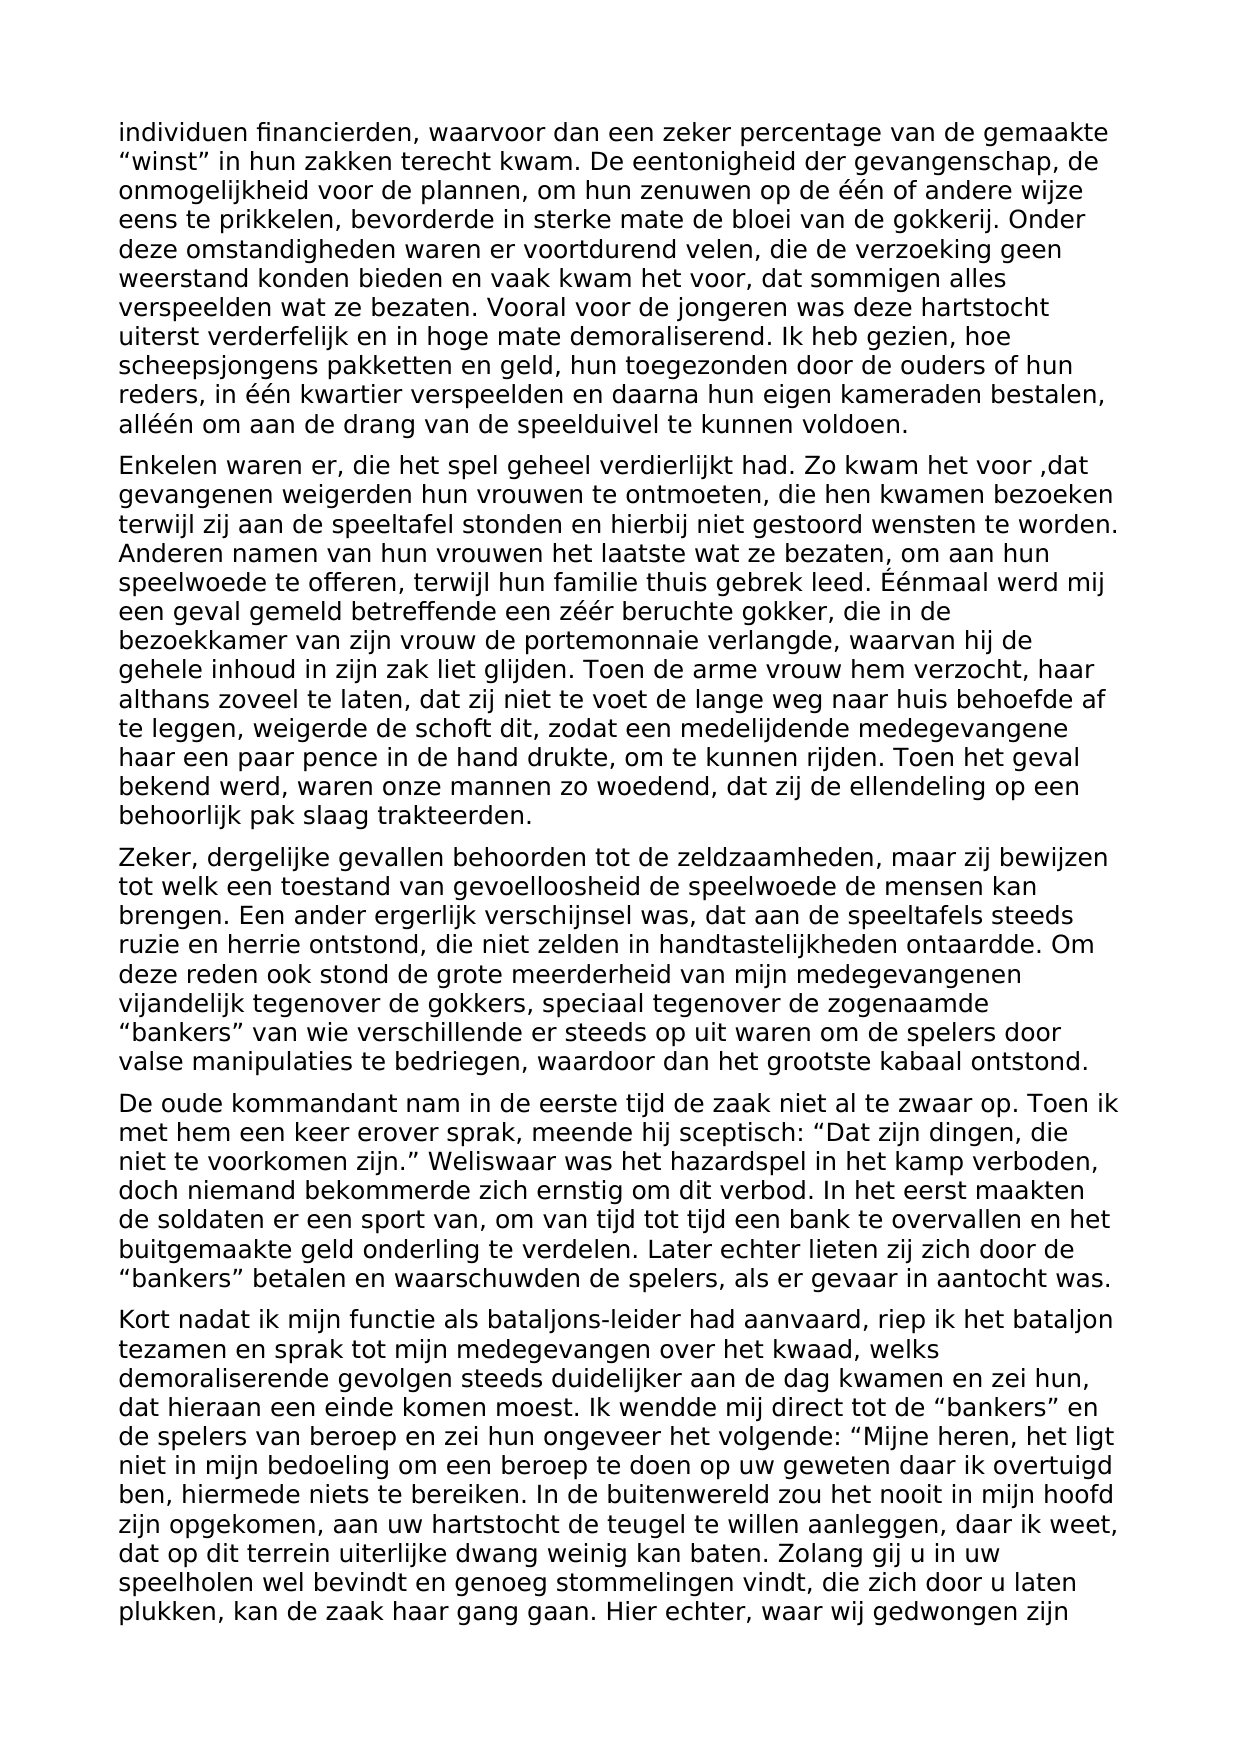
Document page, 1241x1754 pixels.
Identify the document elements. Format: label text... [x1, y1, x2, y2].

text Zeker, dergelijke gevallen behoorden tot de zeldzaamheden, maar zij bewijzen tot welk een toestand van gevoelloosheid de speelwoede de mensen kan brengen. Een ander ergerlijk verschijnsel was, dat aan de speeltafels steeds ruzie en herrie ontstond, die niet zelden in handtastelijkheden ontaardde. Om deze reden ook stond de grote meerderheid van mijn medegevangenen vijandelijk tegenover de gokkers, speciaal tegenover de zogenaamde “bankers” van wie verschillende er steeds op uit waren om de spelers door valse manipulaties te bedriegen, waardoor dan het grootste kabaal ontstond. [118, 843, 1122, 1076]
text Kort nadat ik mijn functie als bataljons-leider had aanvaard, riep ik het bataljon tezamen en sprak tot mijn medegevangen over het kwaad, welks demoraliserende gevolgen steeds duidelijker aan de dag kwamen en zei hun, dat hieraan een einde komen moest. Ik wendde mij direct tot de “bankers” en de spelers van beroep en zei hun ongeveer het volgende: “Mijne heren, het ligt niet in mijn bedoeling om een beroep te doen op uw geweten daar ik overtuigd ben, hiermede niets te bereiken. In de buitenwereld zou het nooit in mijn hoofd zijn opgekomen, aan uw hartstocht de teugel te willen aanleggen, daar ik weet, dat op dit terrein uiterlijke dwang weinig kan baten. Zolang gij u in uw speelholen wel bevindt en genoeg stommelingen vindt, die zich door u laten plukken, kan de zaak haar gang gaan. Hier echter, waar wij gedwongen zijn [118, 1306, 1122, 1626]
text individuen financierden, waarvoor dan een zeker percentage van de gemaakte “winst” in hun zakken terecht kwam. De eentonigheid der gevangenschap, de onmogelijkheid voor de plannen, om hun zenuwen op de één of andere wijze eens te prikkelen, bevorderde in sterke mate de bloei van de gokkerij. Onder deze omstandigheden waren er voortdurend velen, die de verzoeking geen weerstand konden bieden en vaak kwam het voor, dat sommigen alles verspeelden wat ze bezaten. Vooral voor de jongeren was deze hartstocht uiterst verderfelijk en in hoge mate demoraliserend. Ik heb gezien, hoe scheepsjongens pakketten en geld, hun toegezonden door de ouders of hun reders, in één kwartier verspeelden en daarna hun eigen kameraden bestalen, alléén om aan de drang van de speelduivel te kunnen voldoen. [118, 118, 1122, 439]
text De oude kommandant nam in de eerste tijd de zaak niet al te zwaar op. Toen ik met hem een keer erover sprak, meende hij sceptisch: “Dat zijn dingen, die niet te voorkomen zijn.” Weliswaar was het hazardspel in het kamp verboden, doch niemand bekommerde zich ernstig om dit verbod. In het eerst maakten de soldaten er een sport van, om van tijd tot tijd een bank te overvallen en het buitgemaakte geld onderling te verdelen. Later echter lieten zij zich door de “bankers” betalen en waarschuwden de spelers, als er gevaar in aantocht was. [118, 1089, 1122, 1293]
text Enkelen waren er, die het spel geheel verdierlijkt had. Zo kwam het voor ,dat gevangenen weigerden hun vrouwen te ontmoeten, die hen kwamen bezoeken terwijl zij aan de speeltafel stonden en hierbij niet gestoord wensten te worden. Anderen namen van hun vrouwen het laatste wat ze bezaten, om aan hun speelwoede te offeren, terwijl hun familie thuis gebrek leed. Éénmaal werd mij een geval gemeld betreffende een zéér beruchte gokker, die in de bezoekkamer van zijn vrouw de portemonnaie verlangde, waarvan hij de gehele inhoud in zijn zak liet glijden. Toen de arme vrouw hem verzocht, haar althans zoveel te laten, dat zij niet te voet de lange weg naar huis behoefde af te leggen, weigerde de schoft dit, zodat een medelijdende medegevangene haar een paar pence in de hand drukte, om te kunnen rijden. Toen het geval bekend werd, waren onze mannen zo woedend, dat zij de ellendeling op een behoorlijk pak slaag trakteerden. [118, 451, 1122, 831]
